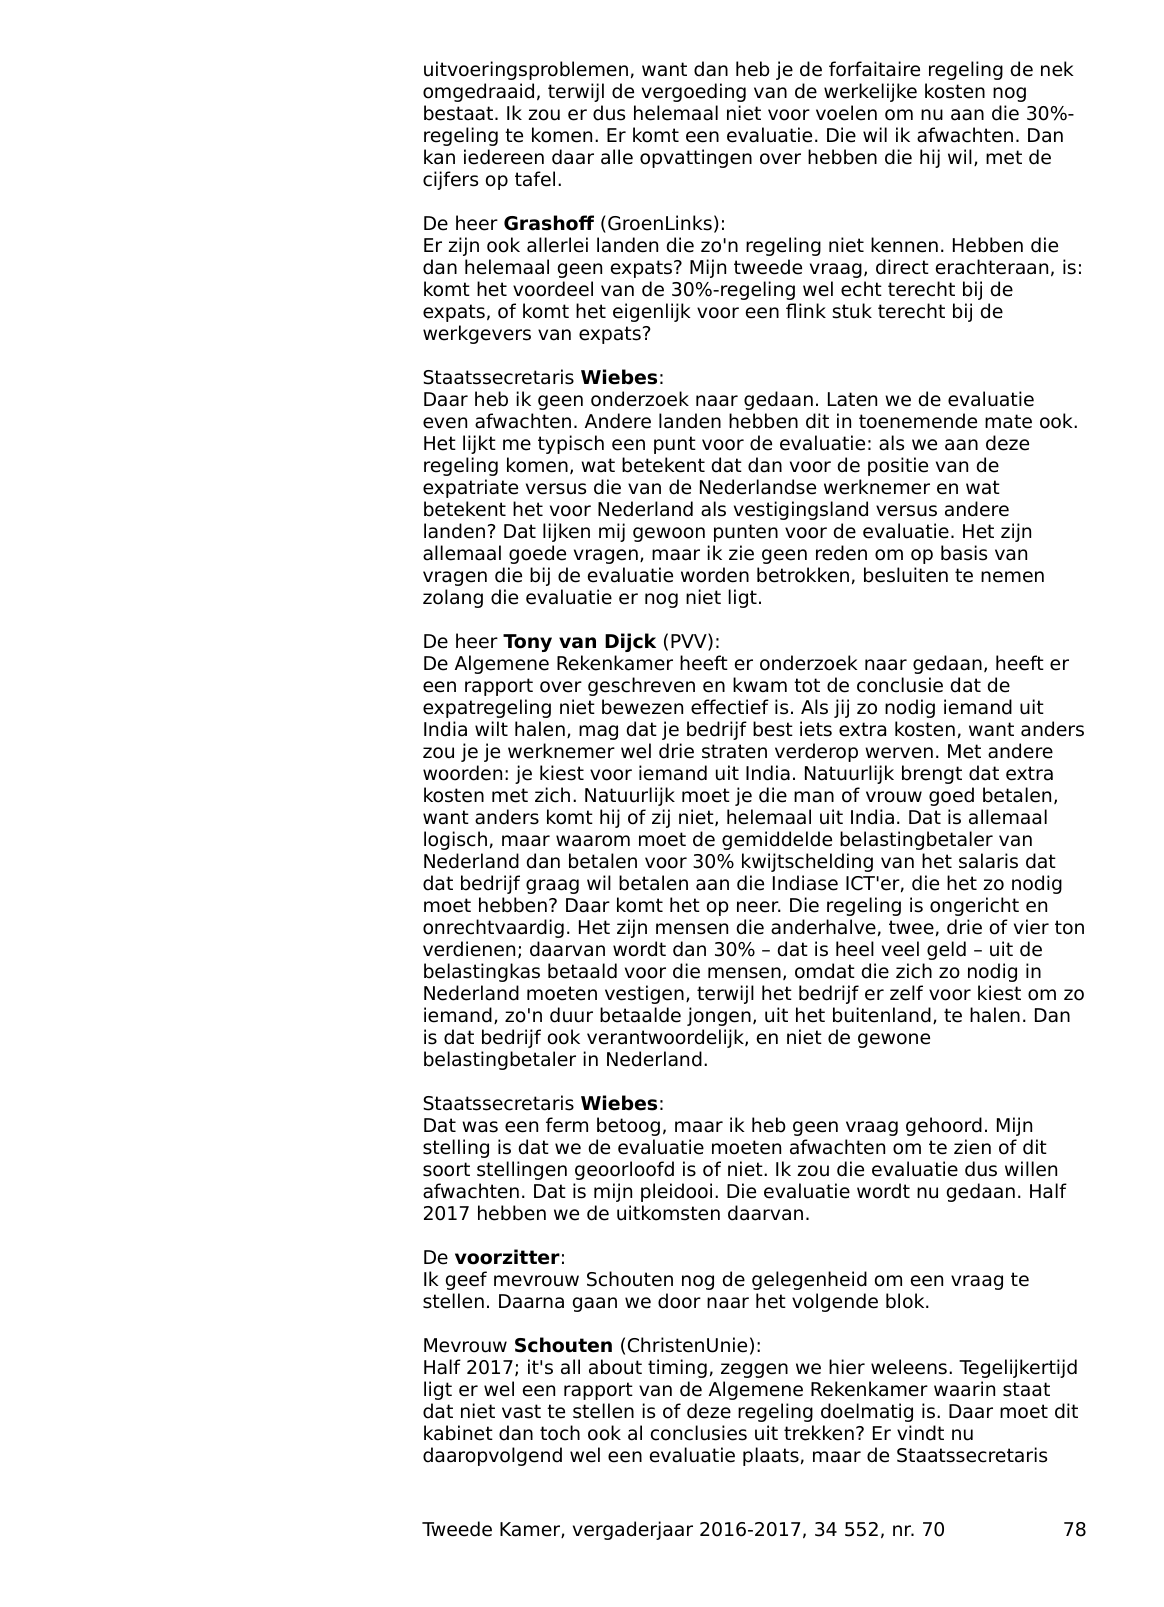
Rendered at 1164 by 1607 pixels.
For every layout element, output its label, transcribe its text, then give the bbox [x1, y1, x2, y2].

text De heer Tony van Dijck (PVV): [422, 631, 1087, 653]
text Er zijn ook allerlei landen die zo'n regeling niet kennen. Hebben die dan helemaal geen expats? Mijn tweede vraag, direct erachteraan, is: komt het voordeel van de 30%-regeling wel echt terecht bij de expats, of komt het eigenlijk voor een flink stuk terecht bij de werkgevers van expats? [422, 235, 1087, 345]
text Ik geef mevrouw Schouten nog de gelegenheid om een vraag te stellen. Daarna gaan we door naar het volgende blok. [422, 1269, 1087, 1313]
text Mevrouw Schouten (ChristenUnie): [422, 1335, 1087, 1357]
text Staatssecretaris Wiebes: [422, 367, 1087, 389]
text De voorzitter: [422, 1247, 1087, 1269]
text Half 2017; it's all about timing, zeggen we hier weleens. Tegelijkertijd ligt er wel een rapport van de Algemene Rekenkamer waarin staat dat niet vast te stellen is of deze regeling doelmatig is. Daar moet dit kabinet dan toch ook al conclusies uit trekken? Er vindt nu daaropvolgend wel een evaluatie plaats, maar de Staatssecretaris [422, 1357, 1087, 1467]
text Dat was een ferm betoog, maar ik heb geen vraag gehoord. Mijn stelling is dat we de evaluatie moeten afwachten om te zien of dit soort stellingen geoorloofd is of niet. Ik zou die evaluatie dus willen afwachten. Dat is mijn pleidooi. Die evaluatie wordt nu gedaan. Half 2017 hebben we de uitkomsten daarvan. [422, 1115, 1087, 1225]
text De Algemene Rekenkamer heeft er onderzoek naar gedaan, heeft er een rapport over geschreven en kwam tot de conclusie dat de expatregeling niet bewezen effectief is. Als jij zo nodig iemand uit India wilt halen, mag dat je bedrijf best iets extra kosten, want anders zou je je werknemer wel drie straten verderop werven. Met andere woorden: je kiest voor iemand uit India. Natuurlijk brengt dat extra kosten met zich. Natuurlijk moet je die man of vrouw goed betalen, want anders komt hij of zij niet, helemaal uit India. Dat is allemaal logisch, maar waarom moet de gemiddelde belastingbetaler van Nederland dan betalen voor 30% kwijtschelding van het salaris dat dat bedrijf graag wil betalen aan die Indiase ICT'er, die het zo nodig moet hebben? Daar komt het op neer. Die regeling is ongericht en onrechtvaardig. Het zijn mensen die anderhalve, twee, drie of vier ton verdienen; daarvan wordt dan 30% – dat is heel veel geld – uit de belastingkas betaald voor die mensen, omdat die zich zo nodig in Nederland moeten vestigen, terwijl het bedrijf er zelf voor kiest om zo iemand, zo'n duur betaalde jongen, uit het buitenland, te halen. Dan is dat bedrijf ook verantwoordelijk, en niet de gewone belastingbetaler in Nederland. [422, 653, 1087, 1071]
text De heer Grashoff (GroenLinks): [422, 213, 1087, 235]
text uitvoeringsproblemen, want dan heb je de forfaitaire regeling de nek omgedraaid, terwijl de vergoeding van de werkelijke kosten nog bestaat. Ik zou er dus helemaal niet voor voelen om nu aan die 30%-regeling te komen. Er komt een evaluatie. Die wil ik afwachten. Dan kan iedereen daar alle opvattingen over hebben die hij wil, met de cijfers op tafel. [422, 59, 1087, 191]
text Staatssecretaris Wiebes: [422, 1093, 1087, 1115]
text Daar heb ik geen onderzoek naar gedaan. Laten we de evaluatie even afwachten. Andere landen hebben dit in toenemende mate ook. Het lijkt me typisch een punt voor de evaluatie: als we aan deze regeling komen, wat betekent dat dan voor de positie van de expatriate versus die van de Nederlandse werknemer en wat betekent het voor Nederland als vestigingsland versus andere landen? Dat lijken mij gewoon punten voor de evaluatie. Het zijn allemaal goede vragen, maar ik zie geen reden om op basis van vragen die bij de evaluatie worden betrokken, besluiten te nemen zolang die evaluatie er nog niet ligt. [422, 389, 1087, 609]
